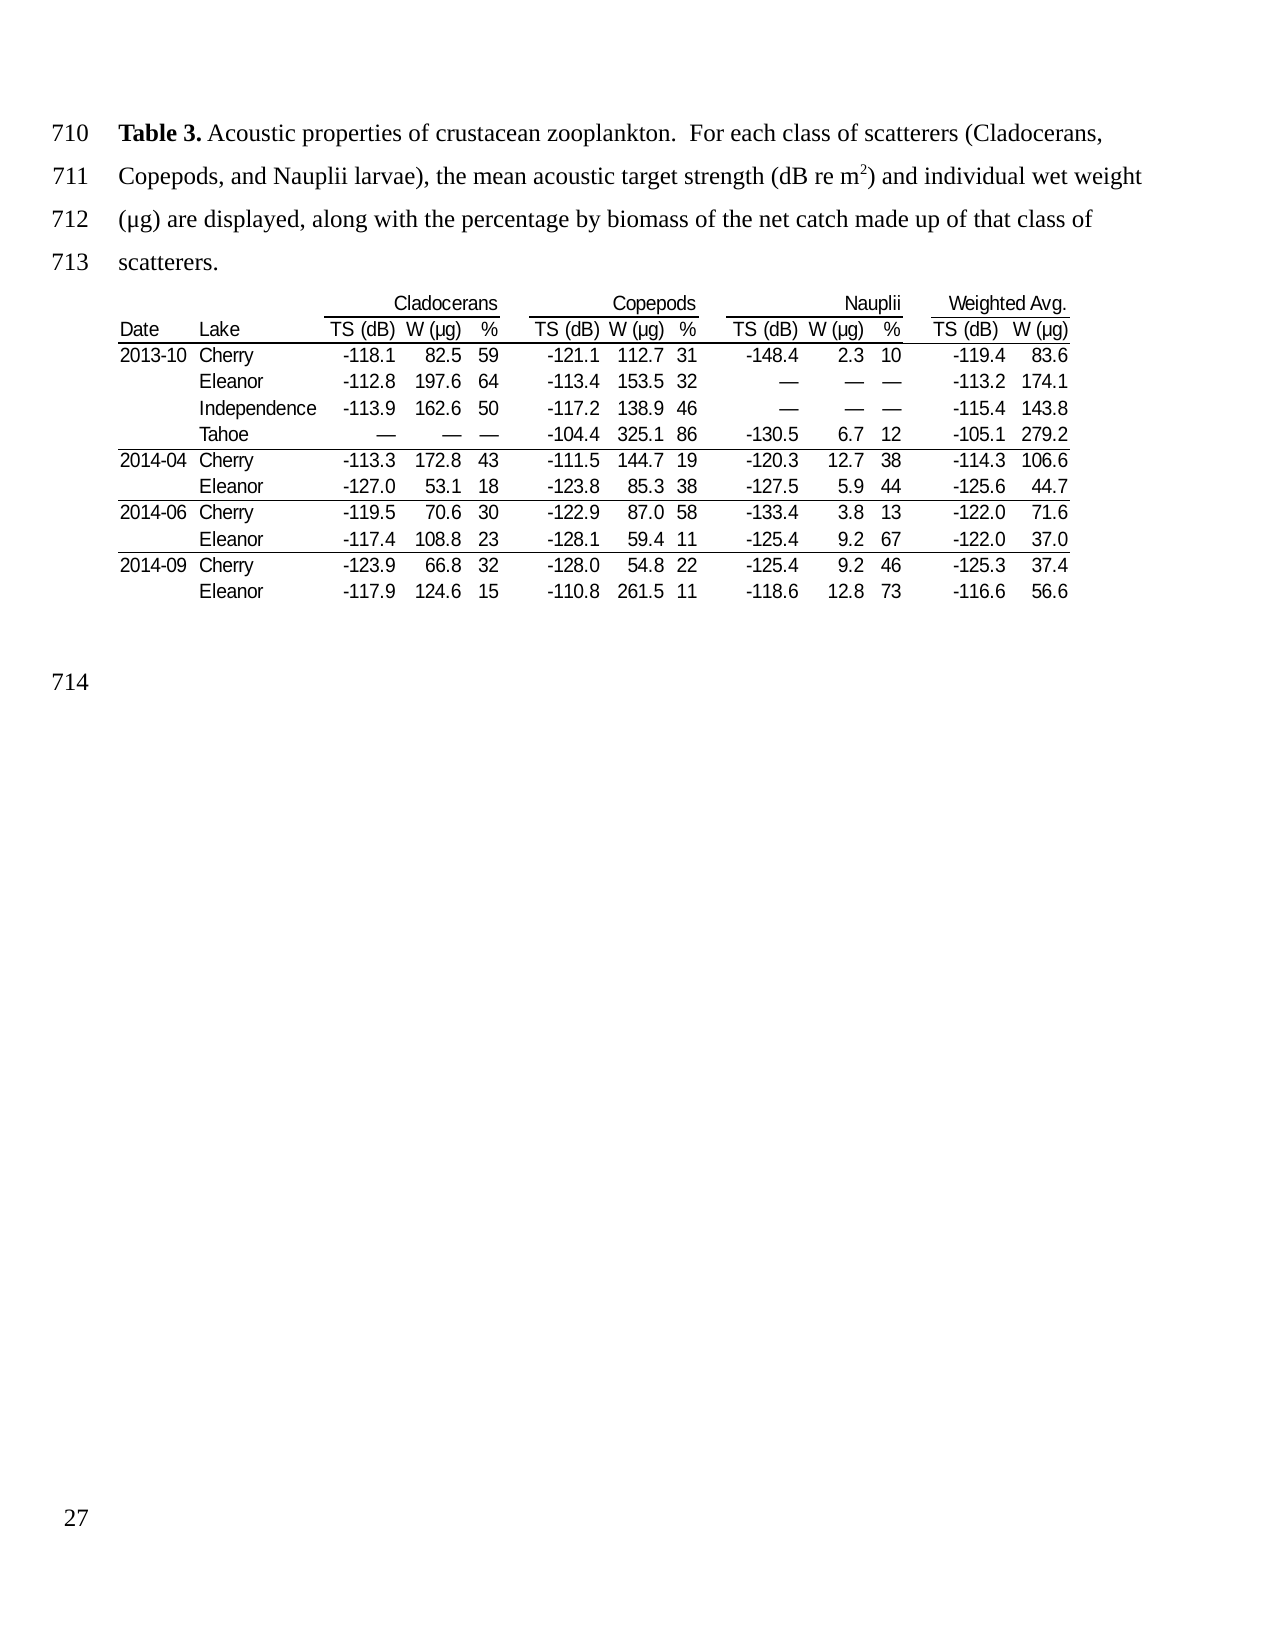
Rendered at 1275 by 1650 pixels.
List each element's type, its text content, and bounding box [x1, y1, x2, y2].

text Table 3. Acoustic properties of crustacean zooplankton. For each class of scatterers (Cladocerans, Copepods, and Nauplii larvae), the mean acoustic target strength (dB re m2) and individual wet weight (μg) are displayed, along with the percentage by biomass of the net catch made up of that class of scatterers. [118, 118, 1157, 276]
